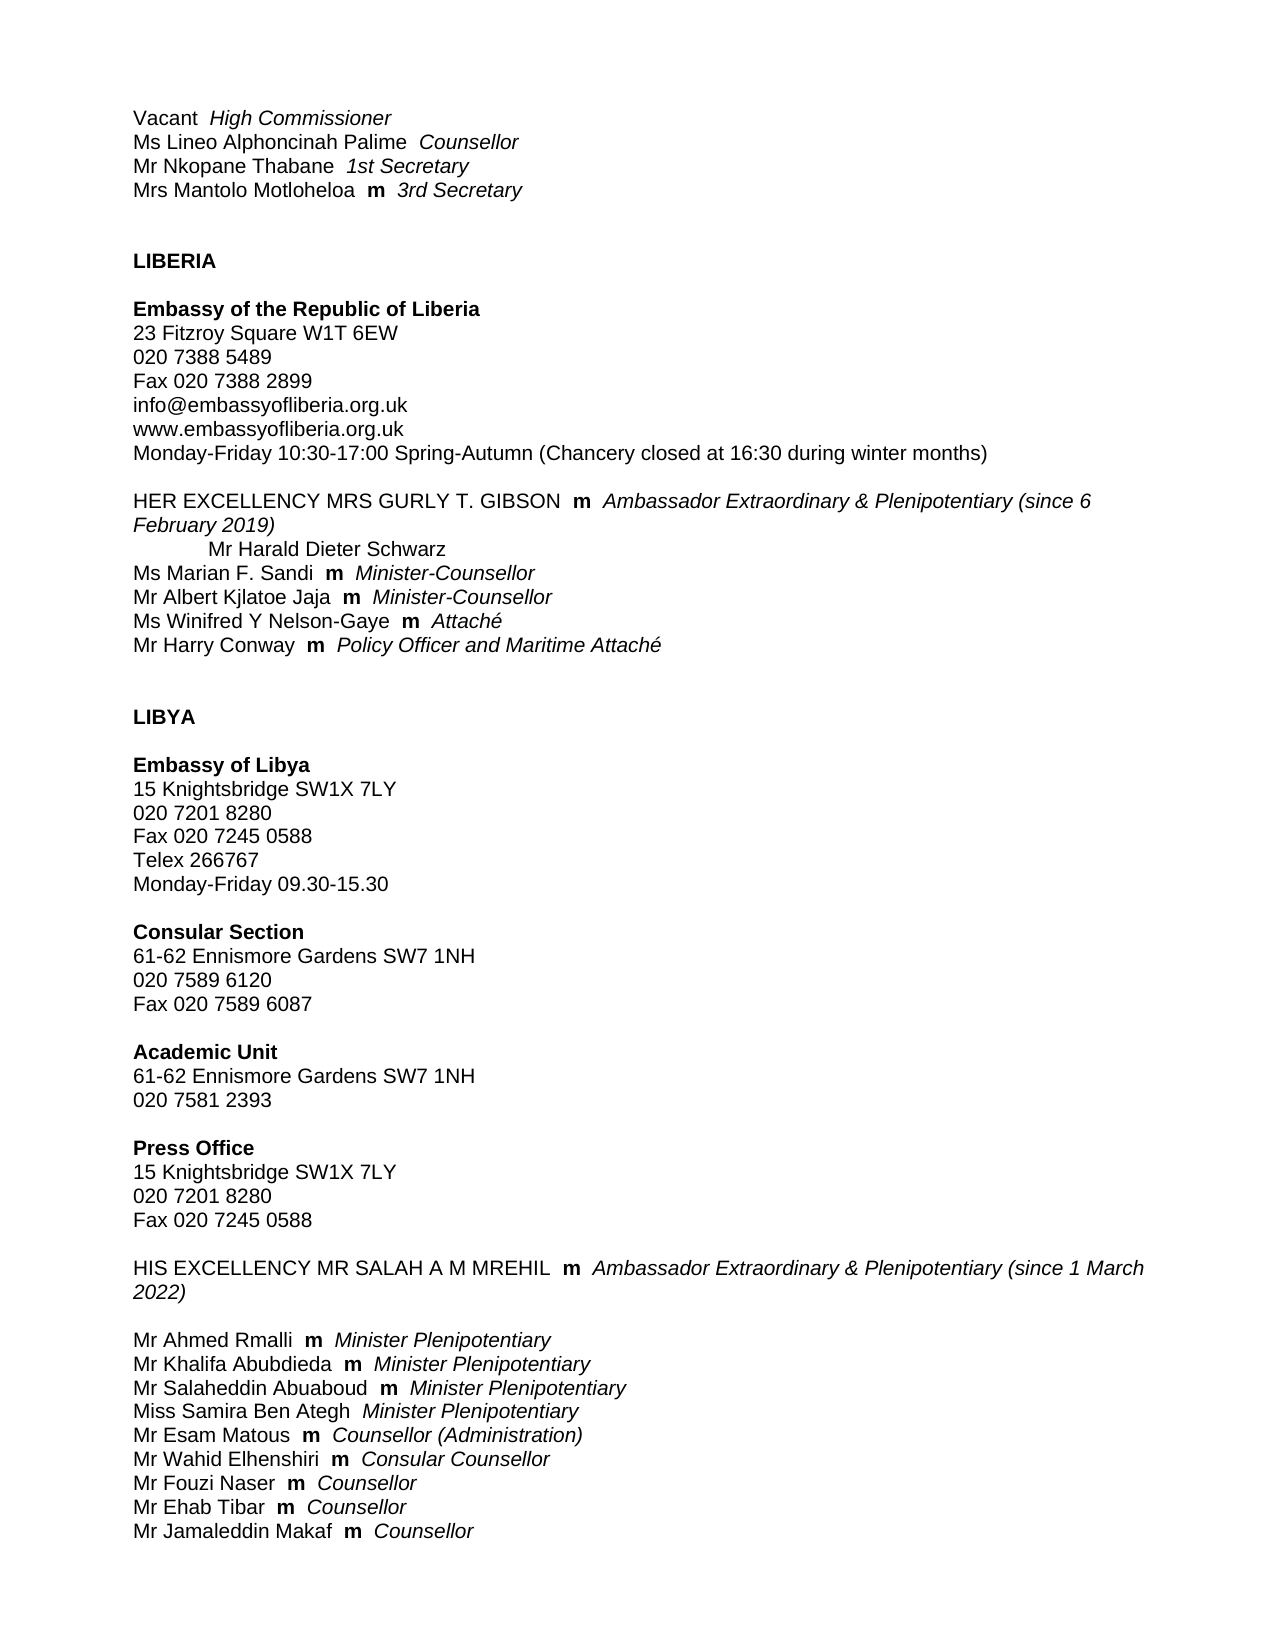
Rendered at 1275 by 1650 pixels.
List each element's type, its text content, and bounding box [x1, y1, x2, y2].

text Mr Albert Kjlatoe Jaja m Minister-Counsellor [133, 585, 1181, 609]
text Mr Khalifa Abubdieda m Minister Plenipotentiary [133, 1351, 1181, 1375]
text 23 Fitzroy Square W1T 6EW [133, 321, 1181, 345]
text 020 7581 2393 [133, 1088, 1181, 1112]
text Embassy of Libya [133, 752, 1181, 776]
subtitle LIBERIA [133, 249, 1181, 273]
text HER EXCELLENCY MRS GURLY T. GIBSON m Ambassador Extraordinary & Plenipotentiary (since 6 February 2019) [133, 489, 1181, 537]
text Ms Marian F. Sandi m Minister-Counsellor [133, 561, 1181, 585]
text Mrs Mantolo Motloheloa m 3rd Secretary [133, 177, 1181, 201]
text Mr Ahmed Rmalli m Minister Plenipotentiary [133, 1327, 1181, 1351]
text Ms Winifred Y Nelson-Gaye m Attaché [133, 609, 1181, 633]
text Mr Harald Dieter Schwarz [133, 537, 1181, 561]
text info@embassyofliberia.org.uk [133, 393, 1181, 417]
text Monday-Friday 10:30-17:00 Spring-Autumn (Chancery closed at 16:30 during winter months) [133, 441, 1181, 465]
text 020 7201 8280 [133, 1184, 1181, 1208]
text 020 7201 8280 [133, 800, 1181, 824]
text Fax 020 7245 0588 [133, 824, 1181, 848]
text Mr Wahid Elhenshiri m Consular Counsellor [133, 1447, 1181, 1471]
text Miss Samira Ben Ategh Minister Plenipotentiary [133, 1399, 1181, 1423]
text HIS EXCELLENCY MR SALAH A M MREHIL m Ambassador Extraordinary & Plenipotentiary (since 1 March 2022) [133, 1256, 1181, 1303]
text 15 Knightsbridge SW1X 7LY [133, 776, 1181, 800]
text Press Office [133, 1136, 1181, 1160]
text 61-62 Ennismore Gardens SW7 1NH [133, 1064, 1181, 1088]
text Fax 020 7245 0588 [133, 1208, 1181, 1232]
subtitle Embassy of the Republic of Liberia [133, 297, 1181, 321]
text Mr Jamaleddin Makaf m Counsellor [133, 1519, 1181, 1543]
text Mr Ehab Tibar m Counsellor [133, 1495, 1181, 1519]
text Ms Lineo Alphoncinah Palime Counsellor [133, 129, 1181, 153]
text Mr Fouzi Naser m Counsellor [133, 1471, 1181, 1495]
text Consular Section [133, 920, 1181, 944]
text Vacant High Commissioner [133, 106, 1181, 129]
text 15 Knightsbridge SW1X 7LY [133, 1160, 1181, 1184]
text Mr Esam Matous m Counsellor (Administration) [133, 1423, 1181, 1447]
text Fax 020 7589 6087 [133, 992, 1181, 1016]
text Monday-Friday 09.30-15.30 [133, 872, 1181, 896]
text Mr Harry Conway m Policy Officer and Maritime Attaché [133, 633, 1181, 657]
text LIBYA [133, 704, 1181, 728]
text Mr Salaheddin Abuaboud m Minister Plenipotentiary [133, 1375, 1181, 1399]
text 020 7388 5489 [133, 345, 1181, 369]
text Mr Nkopane Thabane 1st Secretary [133, 153, 1181, 177]
text Telex 266767 [133, 848, 1181, 872]
text Academic Unit [133, 1040, 1181, 1064]
text 61-62 Ennismore Gardens SW7 1NH [133, 944, 1181, 968]
text www.embassyofliberia.org.uk [133, 417, 1181, 441]
text 020 7589 6120 [133, 968, 1181, 992]
text Fax 020 7388 2899 [133, 369, 1181, 393]
